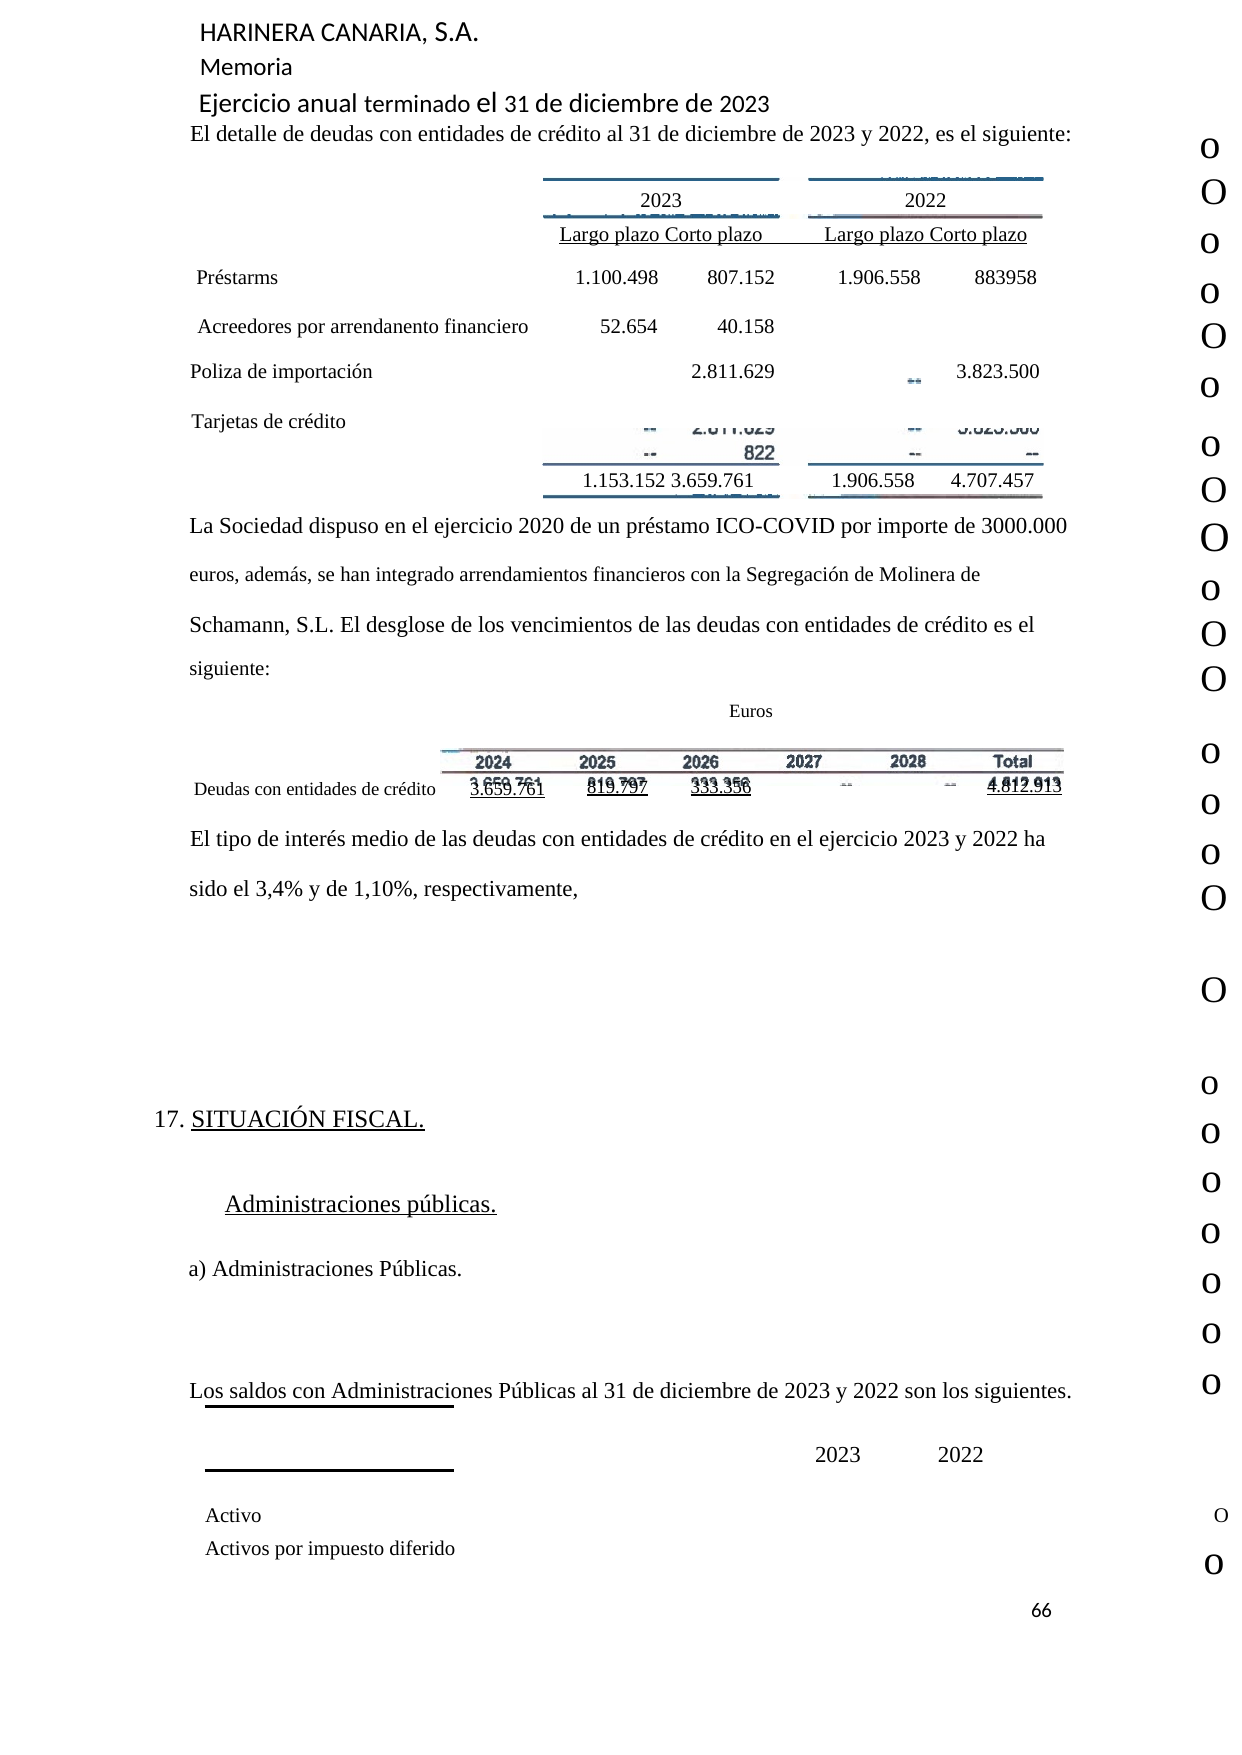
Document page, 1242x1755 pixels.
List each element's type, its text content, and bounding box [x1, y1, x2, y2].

text 2023 2022 [205, 1440, 1229, 1468]
table_cell O [1199, 512, 1223, 562]
table_cell o [1199, 1255, 1223, 1304]
table_cell Administraciones públicas. [154, 1154, 1199, 1255]
table_cell o [1199, 359, 1223, 408]
table_cell o [1199, 1104, 1223, 1154]
table_cell Deudas con entidades de crédito [154, 724, 1199, 825]
table_cell 17. SITUACIÓN FISCAL. [154, 1104, 1199, 1154]
table_header o [1202, 1536, 1224, 1586]
table_cell O O o [1199, 875, 1223, 1104]
table_cell o o [1199, 724, 1223, 825]
table_cell Acreedores por arrendanento financiero 52.654 40.158 [154, 314, 1199, 359]
table_cell Tarjetas de crédito [154, 408, 1199, 467]
table_cell o [1199, 120, 1223, 169]
table_cell o [1199, 825, 1223, 875]
table_cell o [1199, 214, 1223, 264]
table_cell 2023 2022 [154, 170, 1199, 214]
table_cell o [1199, 264, 1223, 314]
table_cell El detalle de deudas con entidades de crédito al 31 de diciembre de 2023 y 2022, es el siguiente: [154, 120, 1199, 169]
table_cell O [1199, 314, 1223, 359]
table_cell O [1199, 467, 1223, 512]
table_cell siguiente: Euros [154, 656, 1199, 724]
table_cell El tipo de interés medio de las deudas con entidades de crédito en el ejercicio 2023 y 2022 ha [154, 825, 1199, 875]
table_cell euros, además, se han integrado arrendamientos financieros con la Segregación de Molinera de [154, 562, 1199, 611]
table_cell Largo plazo Corto plazo Largo plazo Corto plazo [154, 214, 1199, 264]
table_cell O [1199, 656, 1223, 724]
table_cell Los saldos con Administraciones Públicas al 31 de diciembre de 2023 y 2022 son los siguientes. [154, 1304, 1199, 1405]
table_cell Préstarms 1.100.498 807.152 1.906.558 883958 [154, 264, 1199, 314]
table_cell sido el 3,4% y de 1,10%, respectivamente, [154, 875, 1199, 1104]
table_cell O [1199, 170, 1223, 214]
table_cell o [1199, 562, 1223, 611]
table_cell o o [1199, 1154, 1223, 1255]
table_cell La Sociedad dispuso en el ejercicio 2020 de un préstamo ICO-COVID por importe de 3000.000 [154, 512, 1199, 562]
table_cell o [1199, 408, 1223, 467]
table_header [911, 1536, 1202, 1586]
table_cell 1.153.152 3.659.761 1.906.558 4.707.457 [154, 467, 1199, 512]
table_cell Schamann, S.L. El desglose de los vencimientos de las deudas con entidades de crédito es el [154, 611, 1199, 656]
table_cell a) Administraciones Públicas. [154, 1255, 1199, 1304]
table_cell O [1199, 611, 1223, 656]
table_header Activos por impuesto diferido [205, 1536, 757, 1586]
text Activo O [205, 1503, 1229, 1527]
table_cell Poliza de importación 2.811.629 3.823.500 [154, 359, 1199, 408]
table_header [757, 1536, 911, 1586]
table_cell o o [1199, 1304, 1223, 1405]
